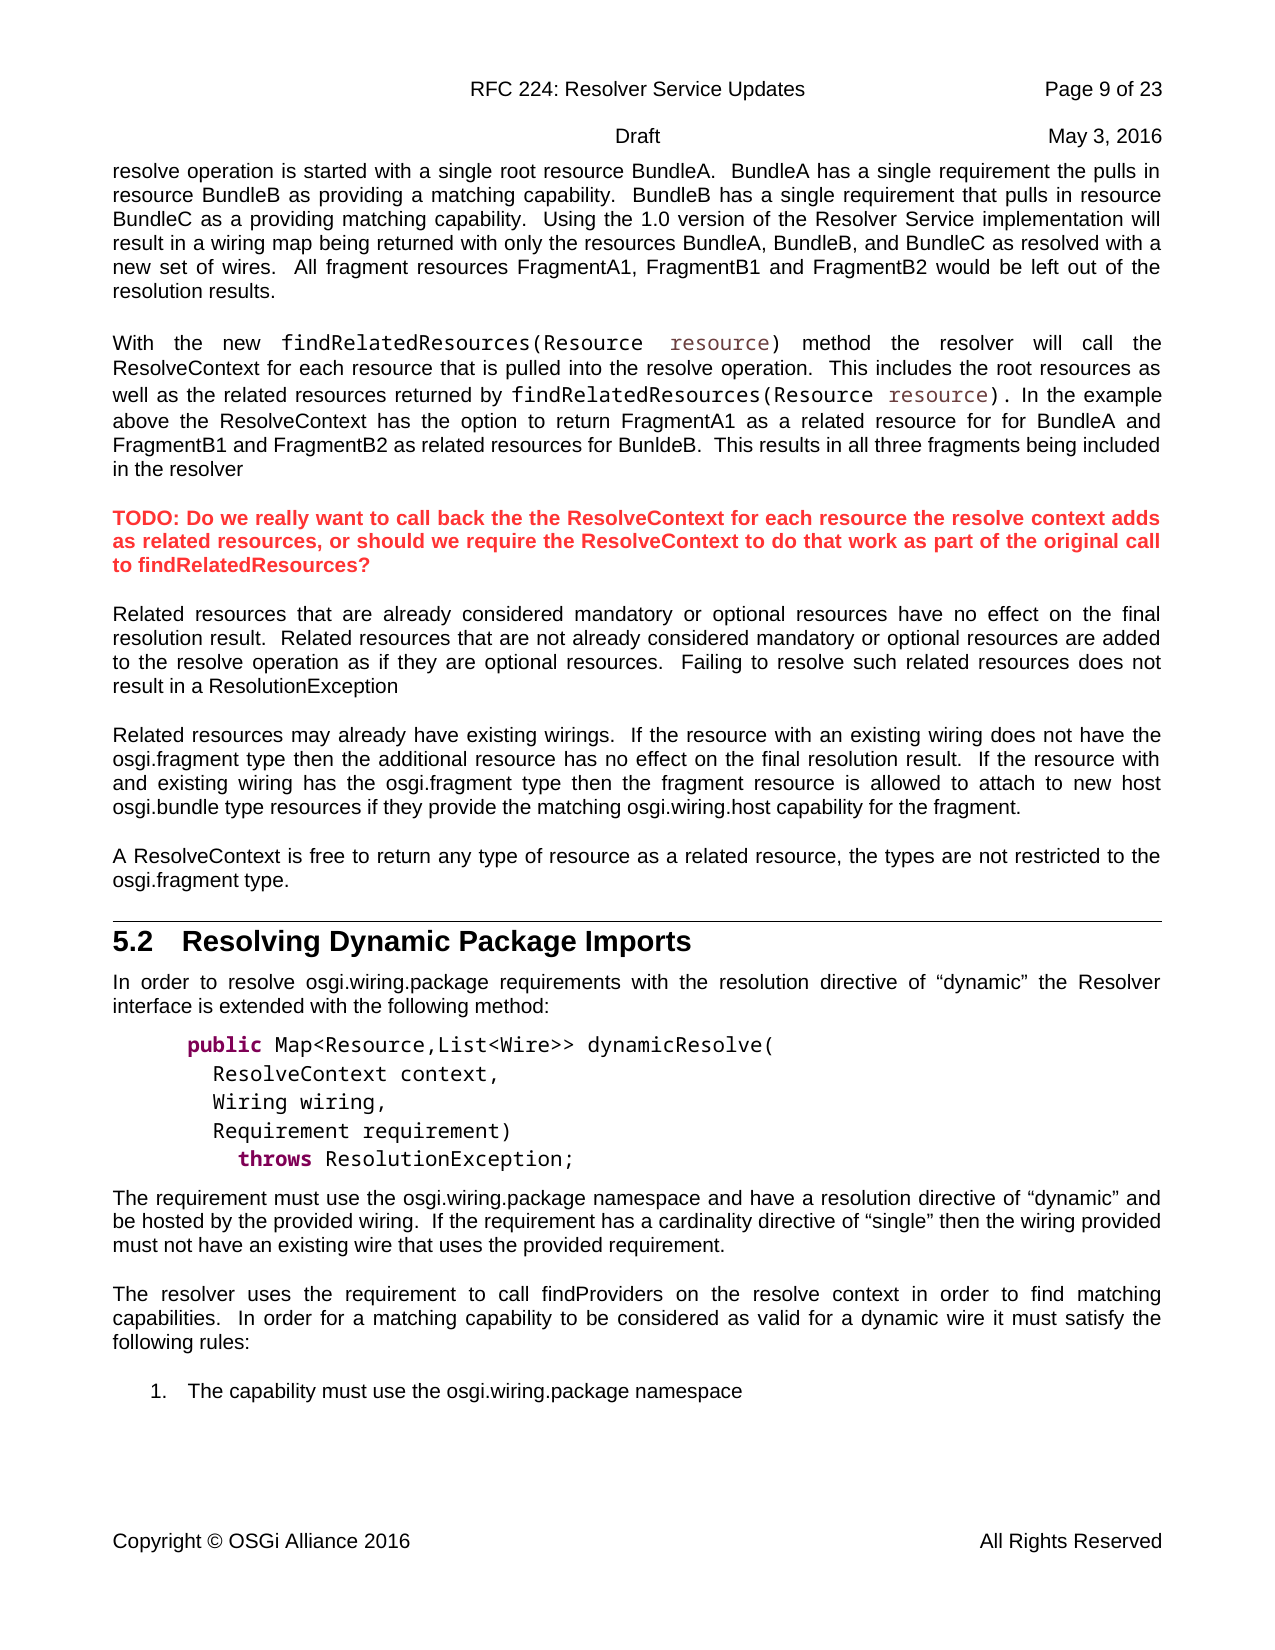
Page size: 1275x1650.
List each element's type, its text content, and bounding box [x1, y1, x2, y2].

text Wiring wiring, [187, 1087, 1162, 1116]
text A ResolveContext is free to return any type of resource as a related resource, the types are not restricted to the osgi.fragment type. [112, 844, 1162, 892]
text Requirement requirement) [187, 1116, 1162, 1144]
subtitle Resolving Dynamic Package Imports [112, 922, 1162, 958]
text resolve operation is started with a single root resource BundleA. BundleA has a single requirement the pulls in resource BundleB as providing a matching capability. BundleB has a single requirement that pulls in resource BundleC as a providing matching capability. Using the 1.0 version of the Resolver Service implementation will result in a wiring map being returned with only the resources BundleA, BundleB, and BundleC as resolved with a new set of wires. All fragment resources FragmentA1, FragmentB1 and FragmentB2 would be left out of the resolution results. [112, 159, 1162, 303]
text ResolveContext context, [187, 1059, 1162, 1087]
text The requirement must use the osgi.wiring.package namespace and have a resolution directive of “dynamic” and be hosted by the provided wiring. If the requirement has a cardinality directive of “single” then the wiring provided must not have an existing wire that uses the provided requirement. [112, 1185, 1162, 1257]
text TODO: Do we really want to call back the the ResolveContext for each resource the resolve context adds as related resources, or should we require the ResolveContext to do that work as part of the original call to findRelatedResources? [112, 505, 1162, 577]
text In order to resolve osgi.wiring.package requirements with the resolution directive of “dynamic” the Resolver interface is extended with the following method: [112, 970, 1162, 1018]
text Related resources may already have existing wirings. If the resource with an existing wiring does not have the osgi.fragment type then the additional resource has no effect on the final resolution result. If the resource with and existing wiring has the osgi.fragment type then the fragment resource is allowed to attach to new host osgi.bundle type resources if they provide the matching osgi.wiring.host capability for the fragment. [112, 723, 1162, 819]
text throws ResolutionException; [187, 1144, 1162, 1173]
text Related resources that are already considered mandatory or optional resources have no effect on the final resolution result. Related resources that are not already considered mandatory or optional resources are added to the resolve operation as if they are optional resources. Failing to resolve such related resources does not result in a ResolutionException [112, 602, 1162, 698]
text public Map<Resource,List<Wire>> dynamicResolve( [187, 1031, 1162, 1059]
list The capability must use the osgi.wiring.package namespace [150, 1379, 1162, 1403]
text With the new findRelatedResources(Resource resource) method the resolver will call the ResolveContext for each resource that is pulled into the resolve operation. This includes the root resources as well as the related resources returned by findRelatedResources(Resource resource). In the example above the ResolveContext has the option to return FragmentA1 as a related resource for for BundleA and FragmentB1 and FragmentB2 as related resources for BunldeB. This results in all three fragments being included in the resolver [112, 328, 1162, 480]
text The resolver uses the requirement to call findProviders on the resolve context in order to find matching capabilities. In order for a matching capability to be considered as valid for a dynamic wire it must satisfy the following rules: [112, 1282, 1162, 1354]
